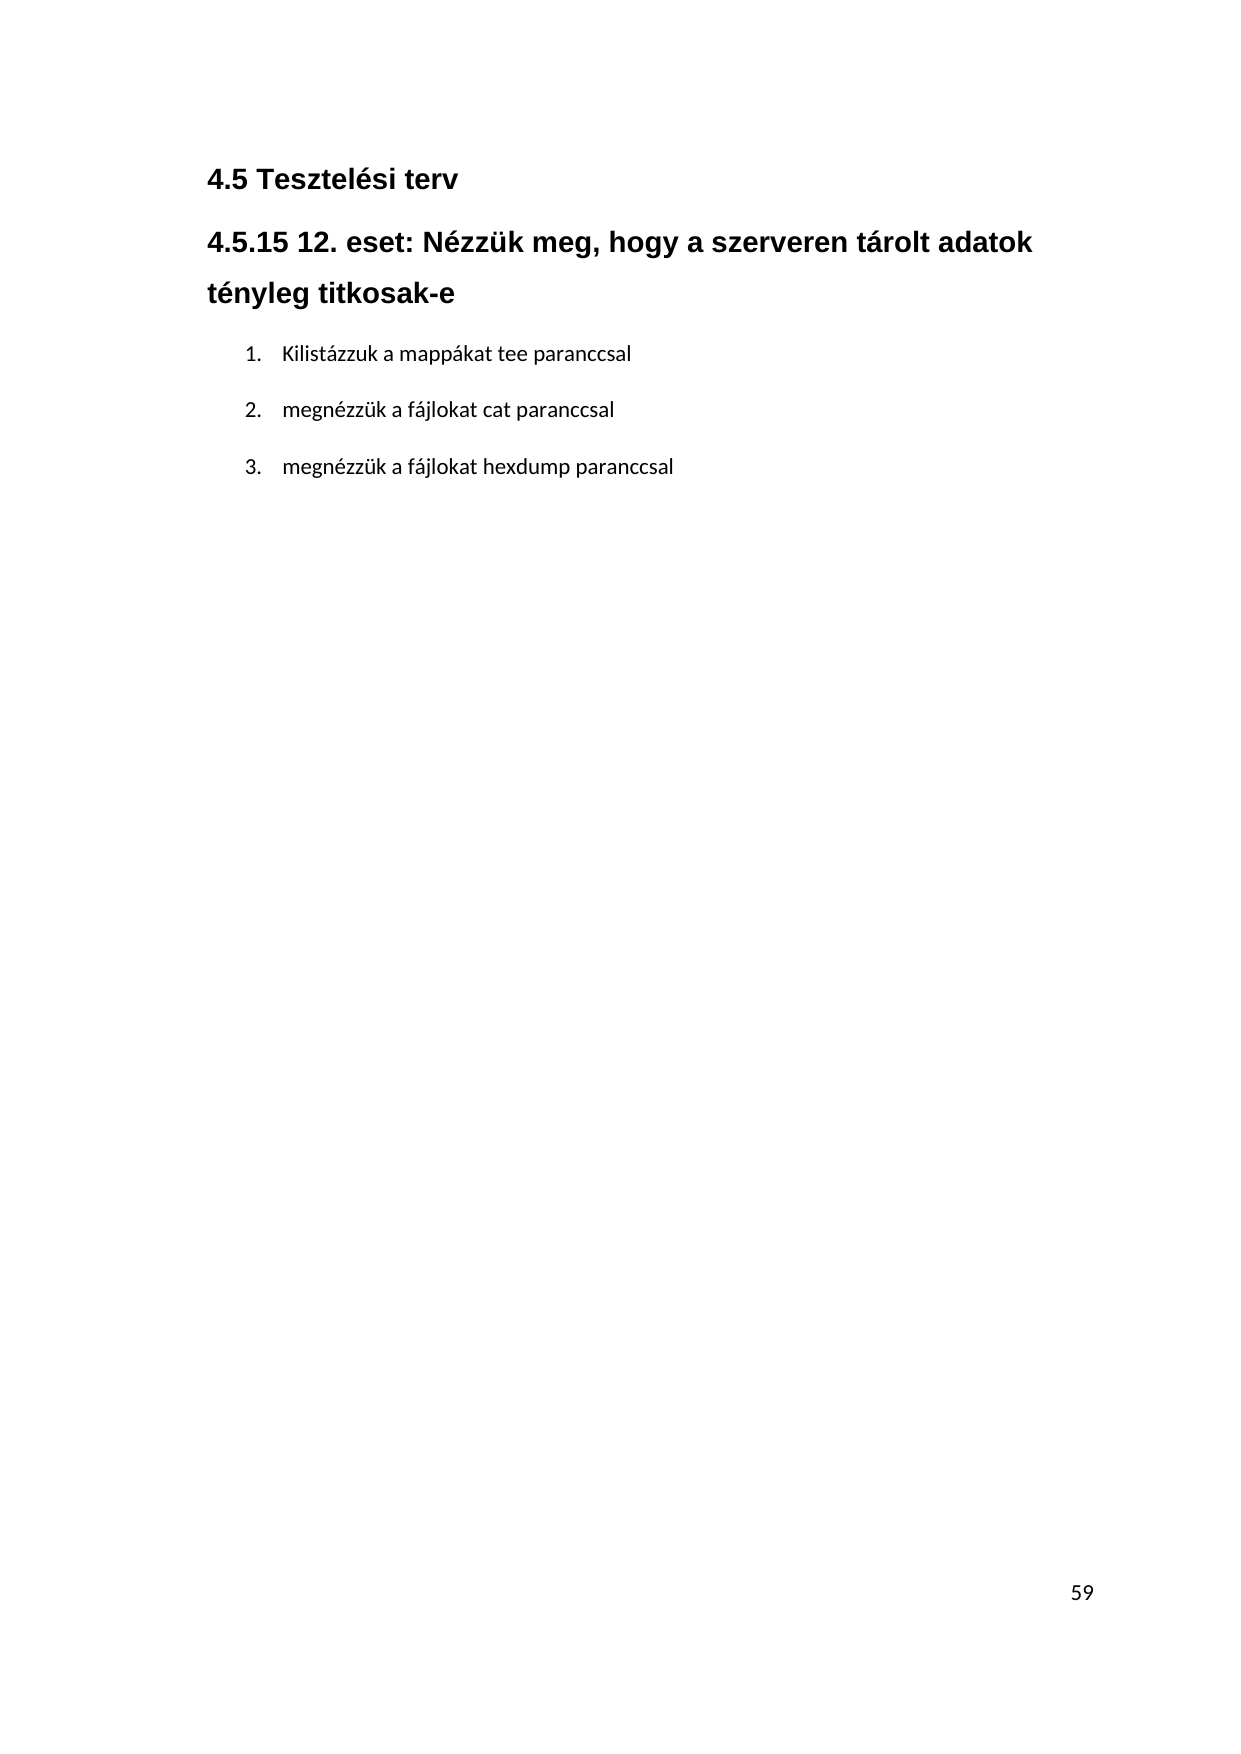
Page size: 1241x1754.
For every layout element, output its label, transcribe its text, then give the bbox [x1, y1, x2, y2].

list megnézzük a fájlokat hexdump paranccsal [244, 452, 1093, 480]
list megnézzük a fájlokat cat paranccsal [244, 396, 1093, 424]
subtitle 12. eset: Nézzük meg, hogy a szerveren tárolt adatok tényleg titkosak-e [207, 225, 1093, 310]
list Kilistázzuk a mappákat tee paranccsal [244, 339, 1093, 367]
